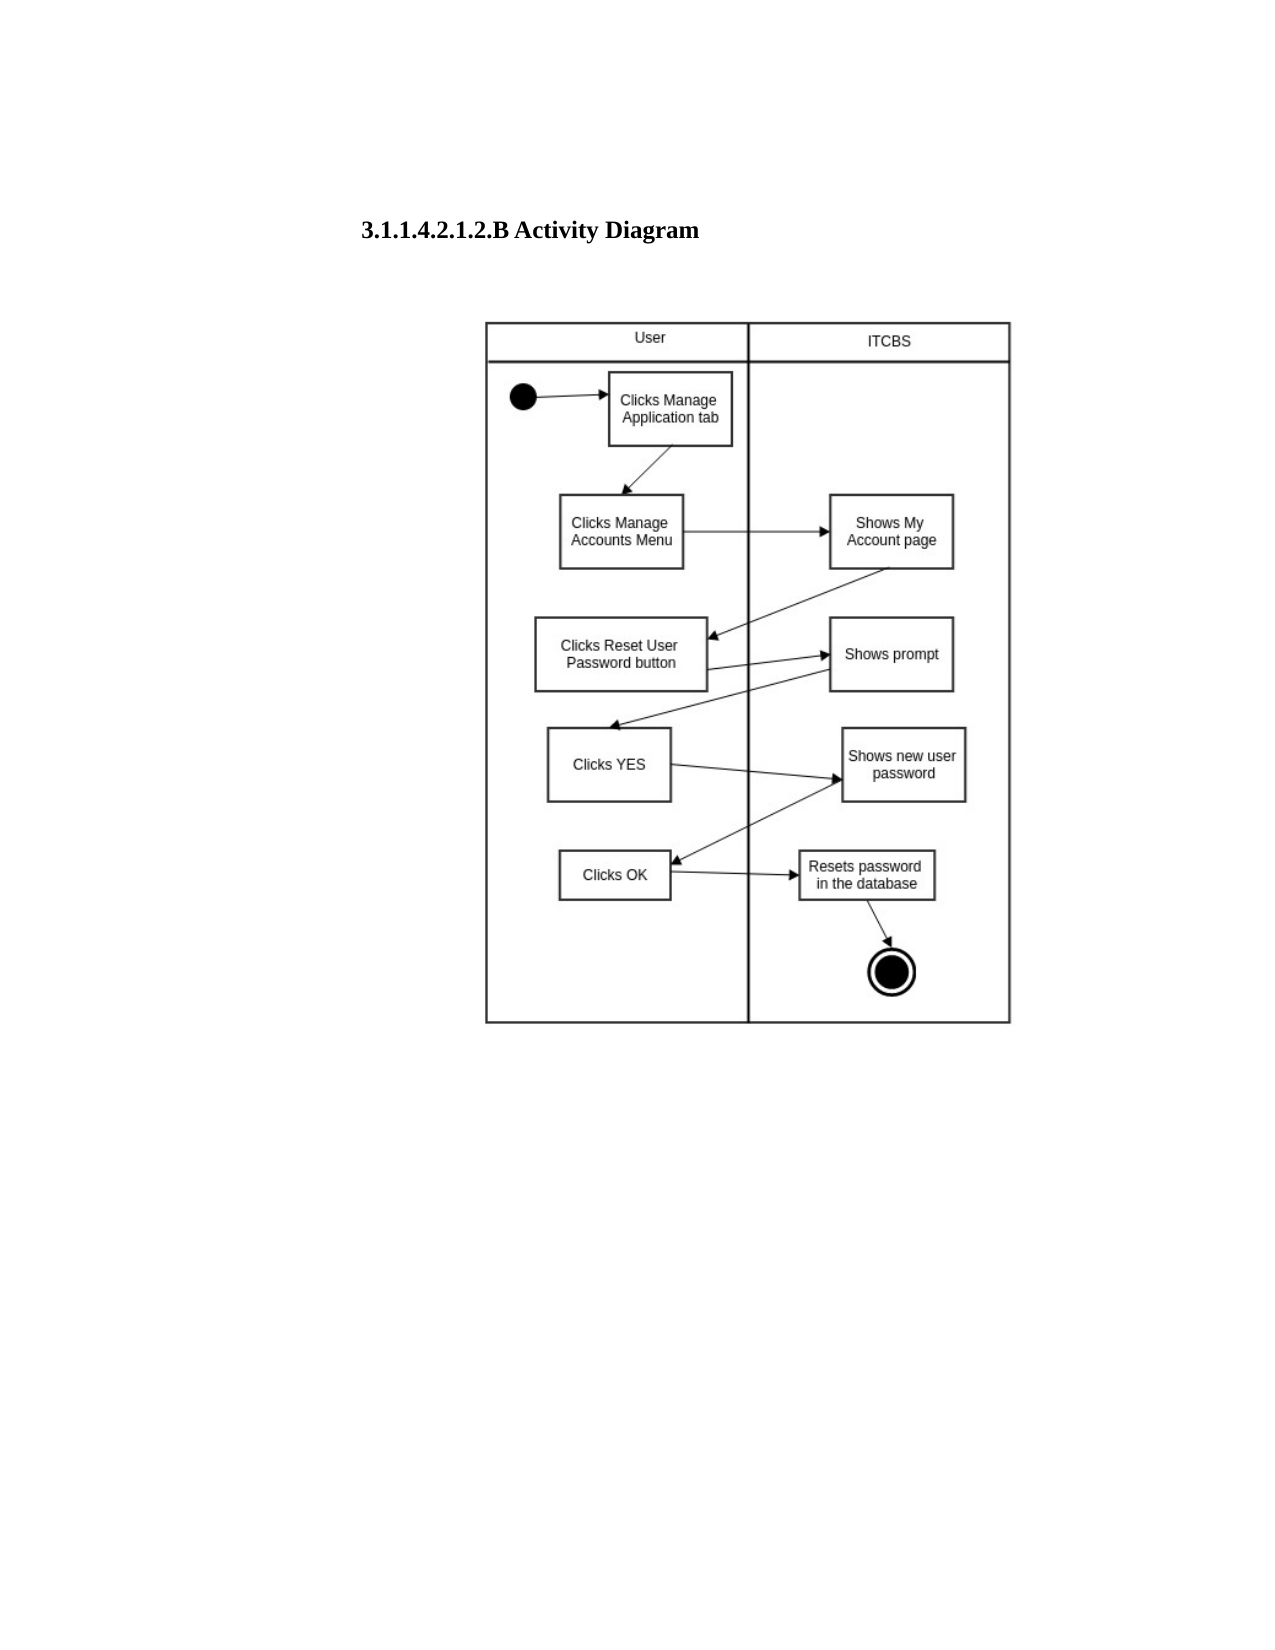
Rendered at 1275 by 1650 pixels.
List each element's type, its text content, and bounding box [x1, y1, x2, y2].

text 3.1.1.4.2.1.2.B Activity Diagram [139, 215, 1135, 244]
picture [278, 311, 1040, 1052]
